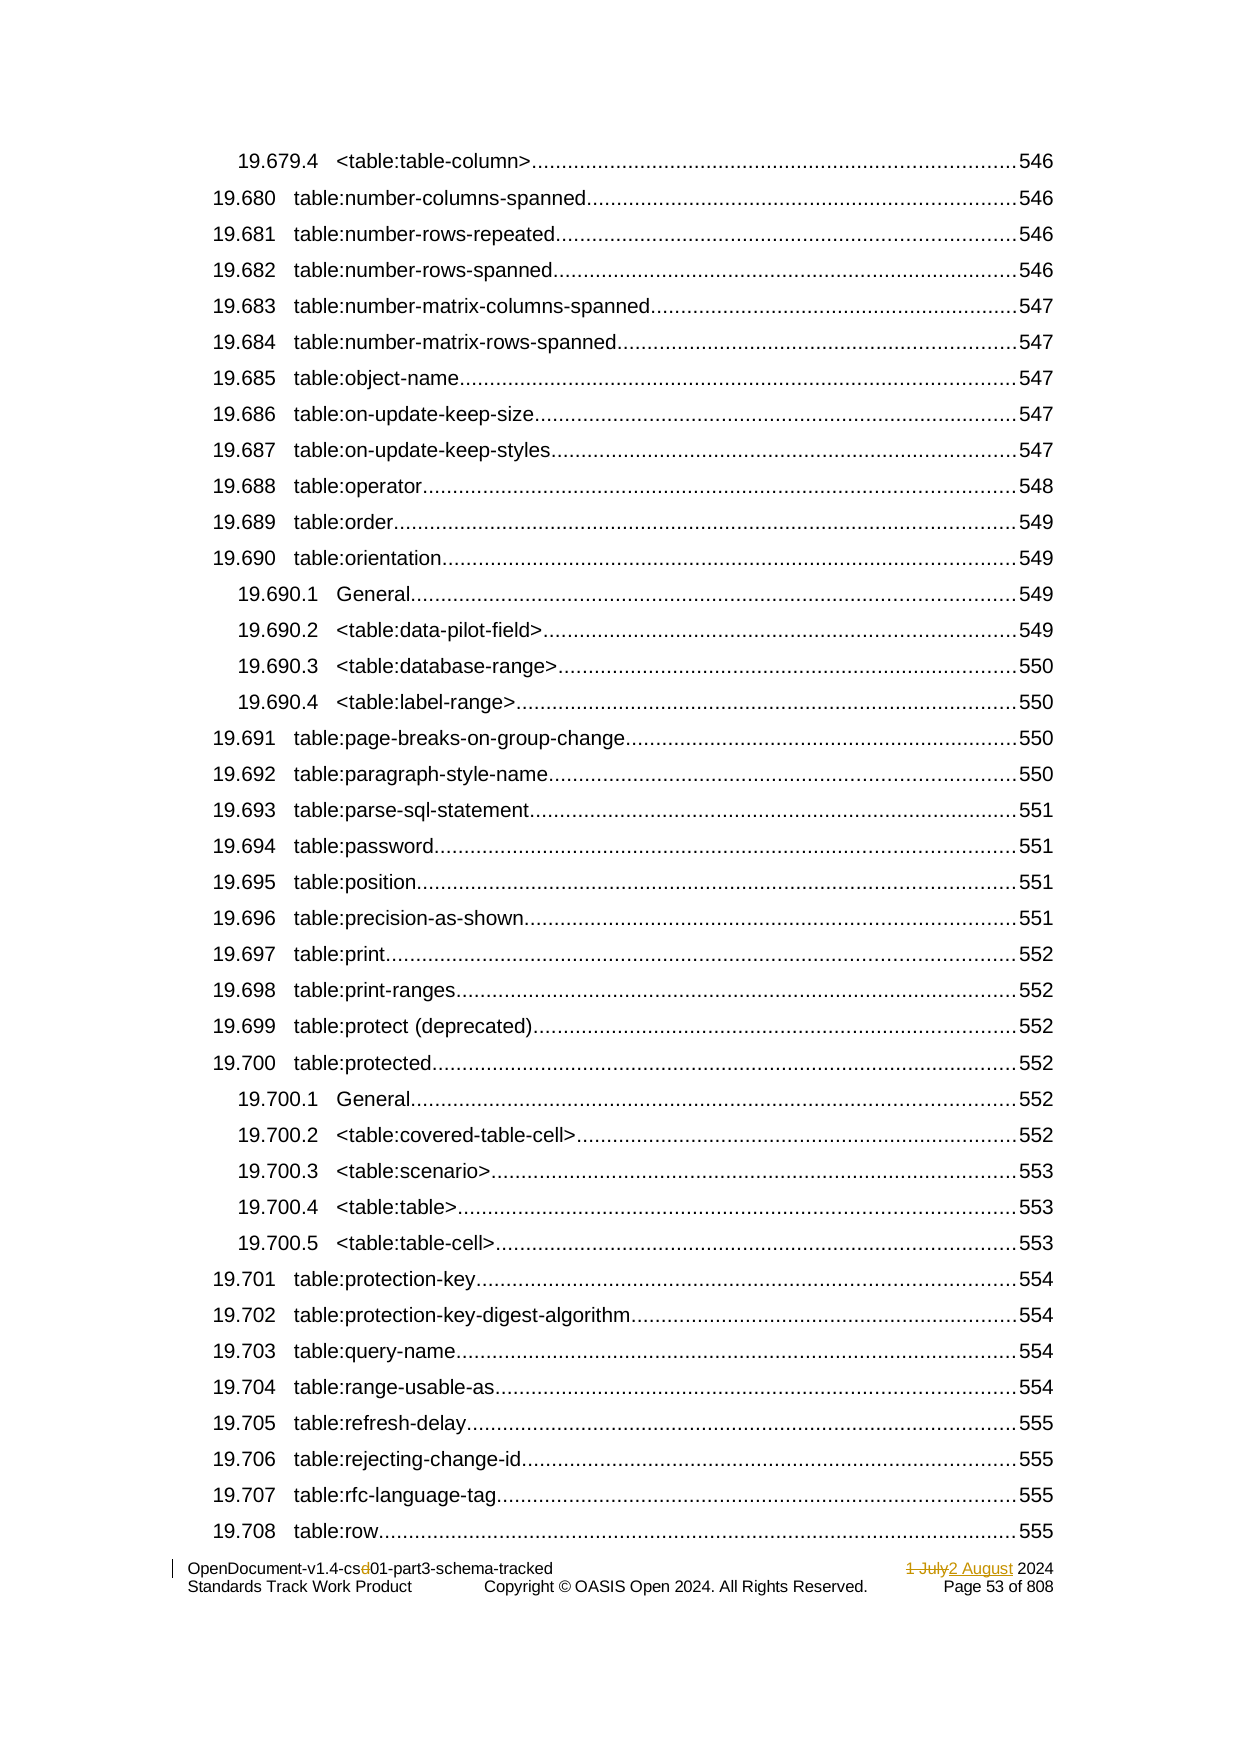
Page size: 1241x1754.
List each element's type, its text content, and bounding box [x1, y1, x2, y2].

text 19.695 table:position 551 [212, 871, 1053, 894]
text 19.705 table:refresh-delay 555 [212, 1411, 1053, 1435]
text 19.692 table:paragraph-style-name 550 [212, 763, 1053, 786]
text 19.679.4 <table:table-column> 546 [237, 150, 1053, 173]
text 19.689 table:order 549 [212, 510, 1053, 534]
text 19.696 table:precision-as-shown 551 [212, 907, 1053, 930]
text 19.684 table:number-matrix-rows-spanned 547 [212, 330, 1053, 354]
text 19.687 table:on-update-keep-styles 547 [212, 438, 1053, 462]
text 19.703 table:query-name 554 [212, 1339, 1053, 1363]
text 19.707 table:rfc-language-tag 555 [212, 1483, 1053, 1507]
text 19.680 table:number-columns-spanned 546 [212, 186, 1053, 209]
text 19.683 table:number-matrix-columns-spanned 547 [212, 294, 1053, 318]
text 19.690.1 General 549 [237, 582, 1053, 606]
text 19.700.2 <table:covered-table-cell> 552 [237, 1123, 1053, 1147]
text 19.702 table:protection-key-digest-algorithm 554 [212, 1303, 1053, 1327]
text 19.704 table:range-usable-as 554 [212, 1375, 1053, 1399]
text 19.699 table:protect (deprecated) 552 [212, 1015, 1053, 1038]
text 19.697 table:print 552 [212, 943, 1053, 966]
text 19.686 table:on-update-keep-size 547 [212, 402, 1053, 426]
text 19.706 table:rejecting-change-id 555 [212, 1447, 1053, 1471]
text 19.682 table:number-rows-spanned 546 [212, 258, 1053, 282]
text 19.690.2 <table:data-pilot-field> 549 [237, 618, 1053, 642]
text 19.681 table:number-rows-repeated 546 [212, 222, 1053, 246]
text 19.700.4 <table:table> 553 [237, 1195, 1053, 1219]
text 19.698 table:print-ranges 552 [212, 979, 1053, 1002]
text 19.700.5 <table:table-cell> 553 [237, 1231, 1053, 1255]
text 19.685 table:object-name 547 [212, 366, 1053, 390]
text 19.708 table:row 555 [212, 1519, 1053, 1543]
text 19.690.4 <table:label-range> 550 [237, 691, 1053, 714]
text 19.690.3 <table:database-range> 550 [237, 654, 1053, 678]
text 19.700 table:protected 552 [212, 1051, 1053, 1074]
text 19.693 table:parse-sql-statement 551 [212, 799, 1053, 822]
text 19.700.1 General 552 [237, 1087, 1053, 1111]
text 19.690 table:orientation 549 [212, 546, 1053, 570]
text 19.688 table:operator 548 [212, 474, 1053, 498]
text 19.691 table:page-breaks-on-group-change 550 [212, 727, 1053, 750]
text 19.700.3 <table:scenario> 553 [237, 1159, 1053, 1183]
text 19.701 table:protection-key 554 [212, 1267, 1053, 1291]
text 19.694 table:password 551 [212, 835, 1053, 858]
